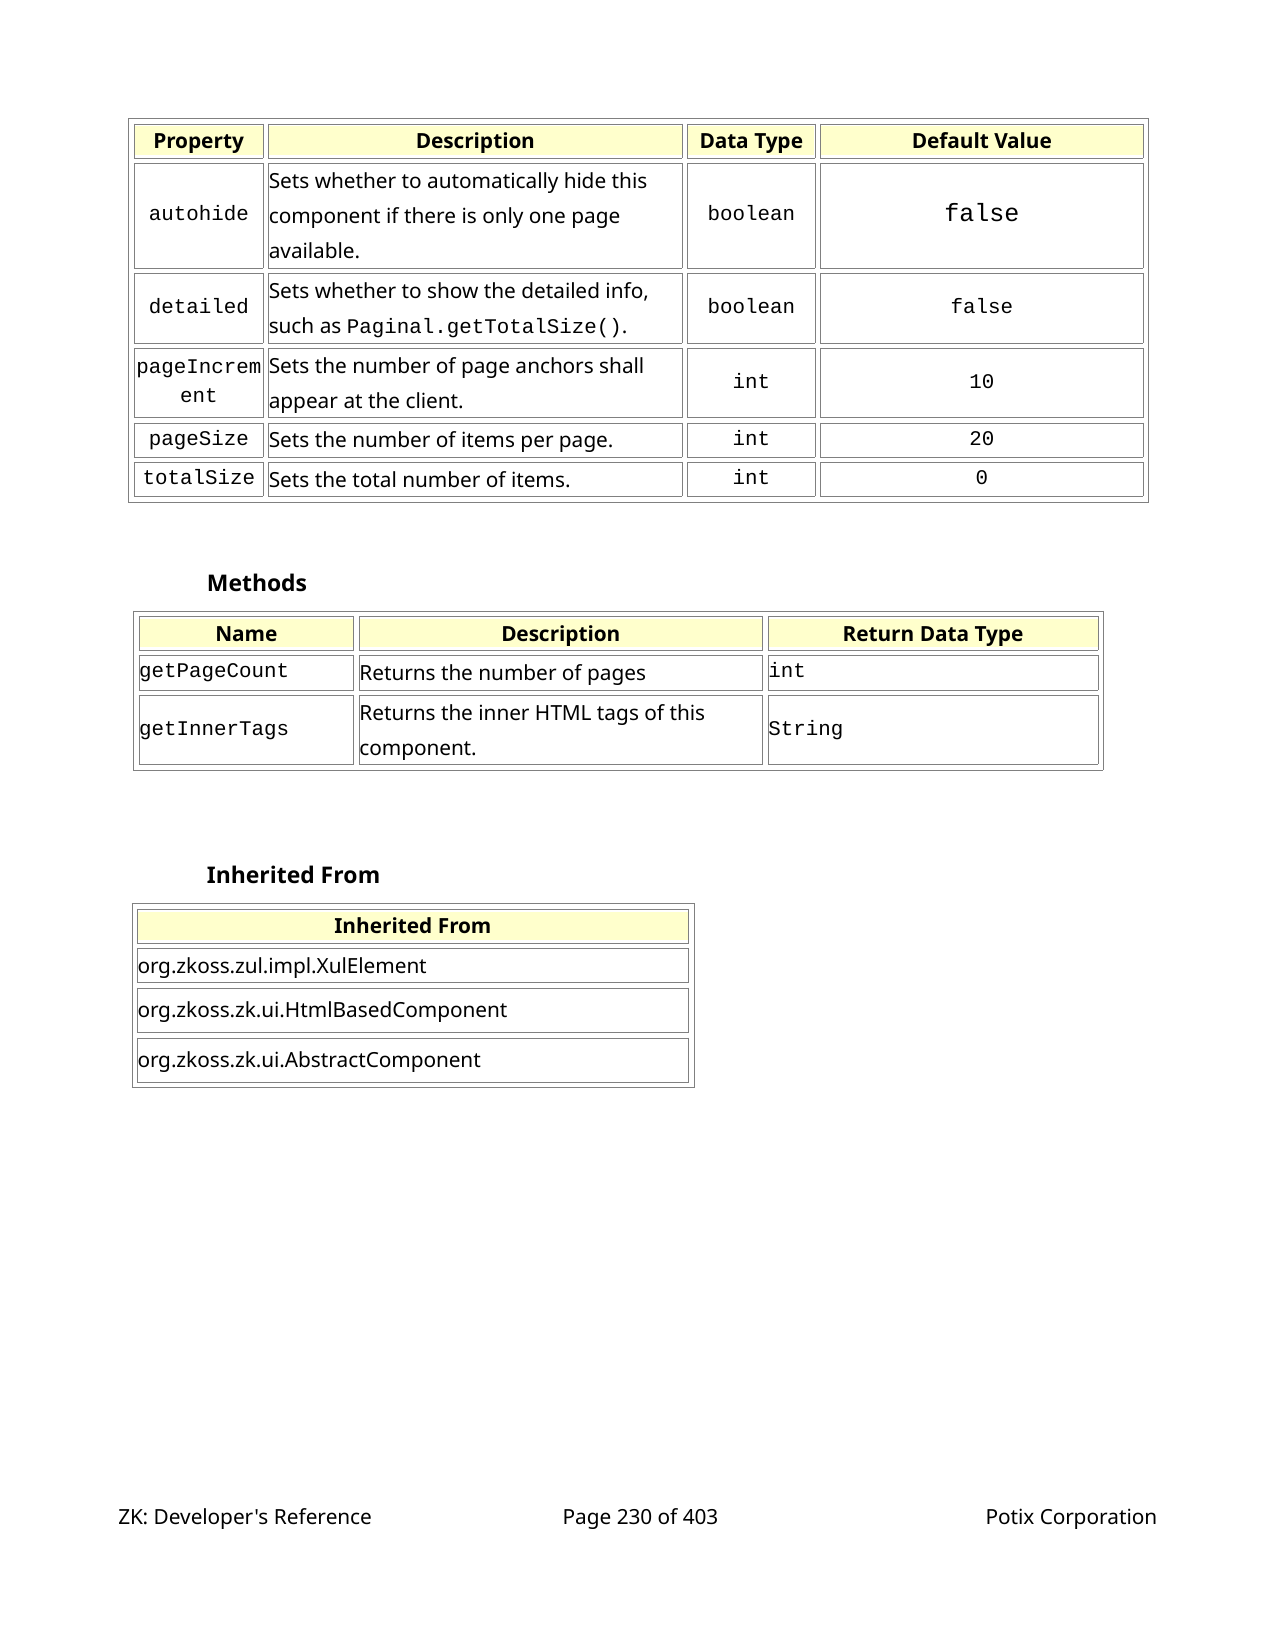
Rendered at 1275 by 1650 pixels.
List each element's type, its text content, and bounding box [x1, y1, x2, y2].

table_cell false [818, 268, 1146, 342]
table_cell detailed [131, 268, 266, 342]
table_header Default Value [818, 119, 1146, 158]
table_header Name [136, 612, 356, 650]
table_cell Sets the number of items per page. [266, 417, 685, 457]
table_cell pageIncrement [131, 343, 266, 417]
table_header Description [356, 612, 765, 650]
table_cell 10 [818, 343, 1146, 417]
table_header Property [131, 119, 266, 158]
table_cell int [765, 650, 1101, 689]
table_cell Sets the number of page anchors shall appear at the client. [266, 343, 685, 417]
table_cell 20 [818, 417, 1146, 457]
table_cell int [685, 343, 817, 417]
table_cell org.zkoss.zul.impl.XulElement [134, 943, 691, 982]
table_cell org.zkoss.zk.ui.AbstractComponent [134, 1032, 691, 1082]
table_header Description [266, 119, 685, 158]
table_cell Returns the number of pages [356, 650, 765, 689]
table_cell Returns the inner HTML tags of this component. [356, 690, 765, 764]
table_cell false [818, 158, 1146, 267]
table_cell int [685, 417, 817, 457]
table_cell boolean [685, 268, 817, 342]
table_cell Sets whether to automatically hide this component if there is only one page available. [266, 158, 685, 267]
table_header Return Data Type [765, 612, 1101, 650]
table_cell totalSize [131, 457, 266, 496]
table_header Data Type [685, 119, 817, 158]
table_cell autohide [131, 158, 266, 267]
table_cell Sets whether to show the detailed info, such as Paginal.getTotalSize(). [266, 268, 685, 342]
table_cell getInnerTags [136, 690, 356, 764]
table_cell boolean [685, 158, 817, 267]
table_cell String [765, 690, 1101, 764]
subtitle Inherited From [207, 859, 1157, 891]
table_cell int [685, 457, 817, 496]
table_cell org.zkoss.zk.ui.HtmlBasedComponent [134, 982, 691, 1032]
table_cell 0 [818, 457, 1146, 496]
table_header Inherited From [134, 904, 691, 943]
table_cell pageSize [131, 417, 266, 457]
subtitle Methods [207, 567, 1157, 598]
table_cell getPageCount [136, 650, 356, 689]
table_cell Sets the total number of items. [266, 457, 685, 496]
